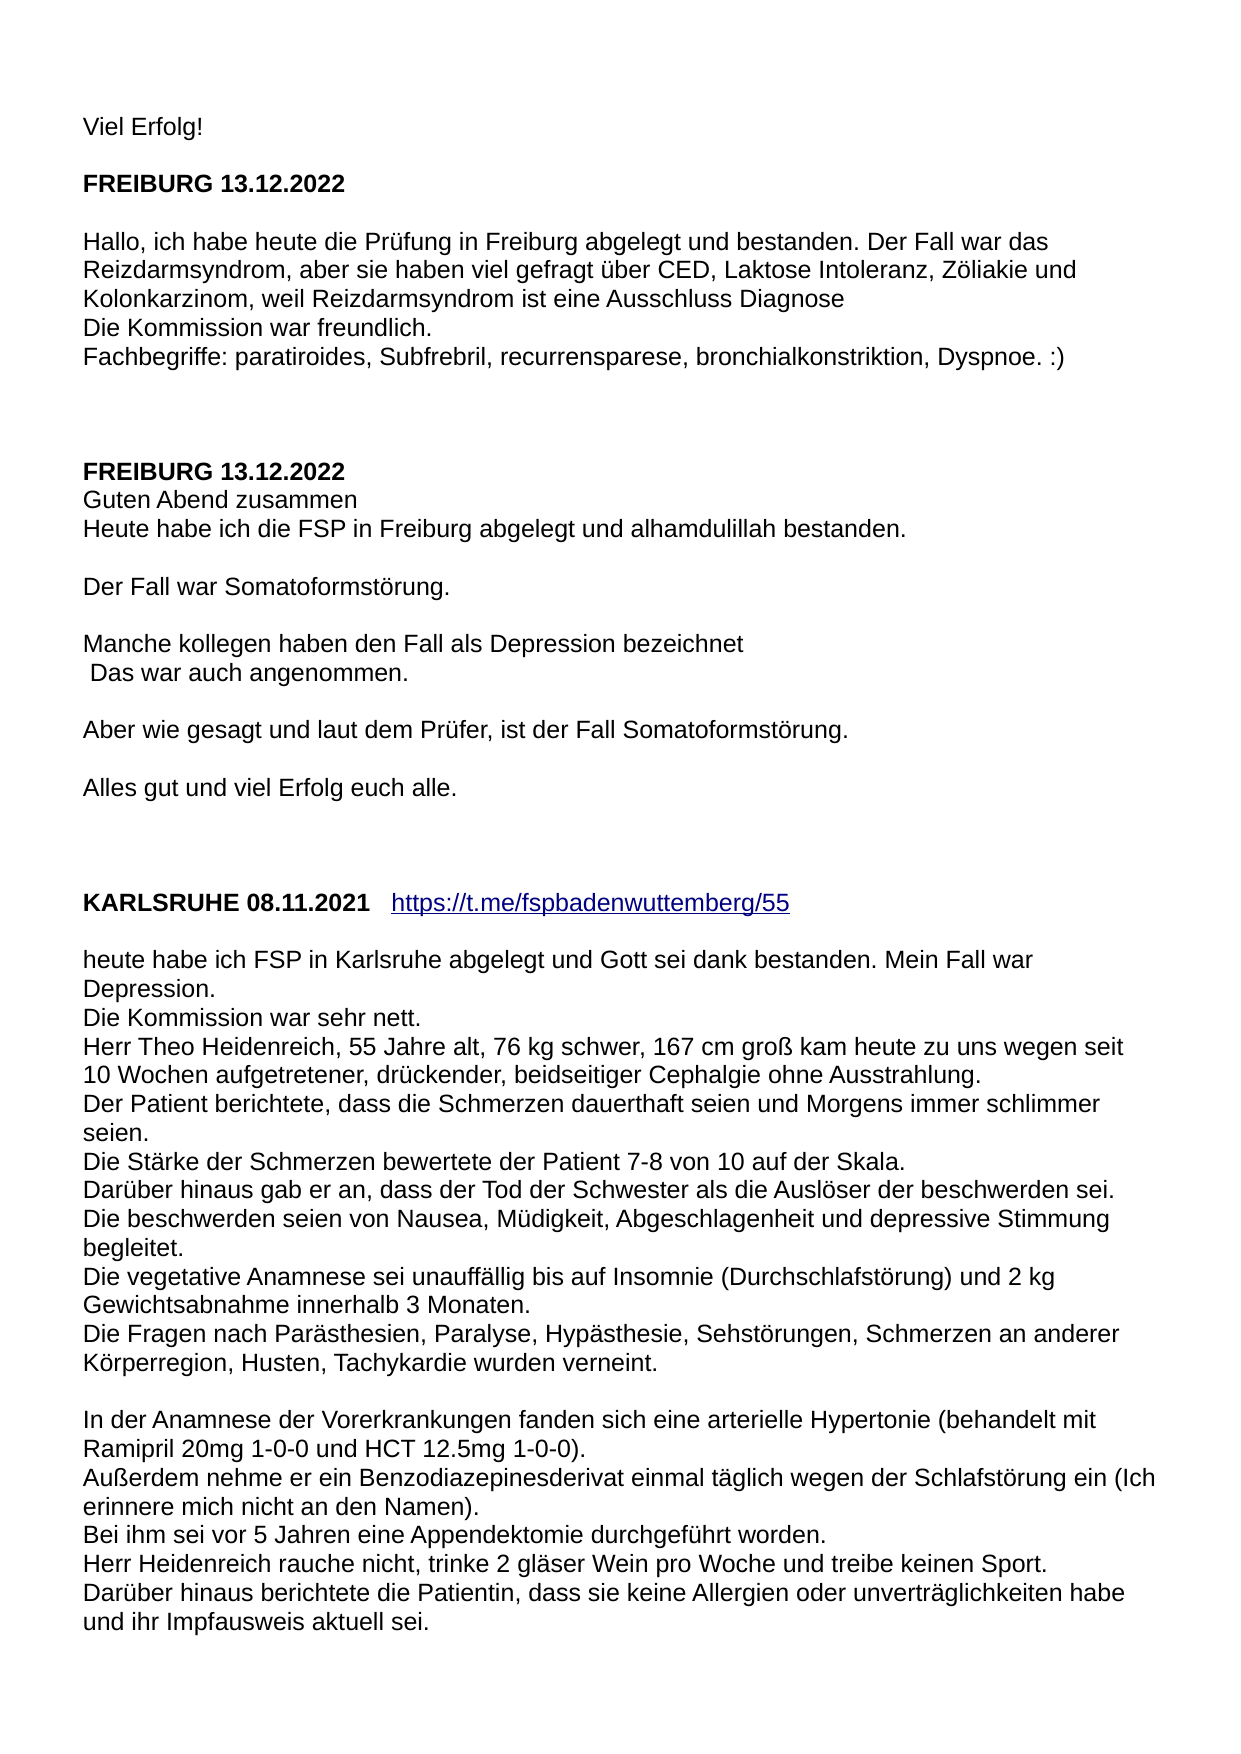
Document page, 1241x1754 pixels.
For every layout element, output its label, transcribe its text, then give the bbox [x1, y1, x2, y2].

text Viel Erfolg! [83, 111, 1157, 140]
text Hallo, ich habe heute die Prüfung in Freiburg abgelegt und bestanden. Der Fall war das Reizdarmsyndrom, aber sie haben viel gefragt über CED, Laktose Intoleranz, Zöliakie und Kolonkarzinom, weil Reizdarmsyndrom ist eine Ausschluss Diagnose [83, 226, 1157, 313]
text Die vegetative Anamnese sei unauffällig bis auf Insomnie (Durchschlafstörung) und 2 kg Gewichtsabnahme innerhalb 3 Monaten. [83, 1261, 1157, 1319]
text heute habe ich FSP in Karlsruhe abgelegt und Gott sei dank bestanden. Mein Fall war Depression. [83, 945, 1157, 1003]
text Aber wie gesagt und laut dem Prüfer, ist der Fall Somatoformstörung. [83, 715, 1157, 744]
text Die Fragen nach Parästhesien, Paralyse, Hypästhesie, Sehstörungen, Schmerzen an anderer Körperregion, Husten, Tachykardie wurden verneint. [83, 1319, 1157, 1376]
text Darüber hinaus gab er an, dass der Tod der Schwester als die Auslöser der beschwerden sei. [83, 1175, 1157, 1204]
text Die Stärke der Schmerzen bewertete der Patient 7-8 von 10 auf der Skala. [83, 1146, 1157, 1175]
text Bei ihm sei vor 5 Jahren eine Appendektomie durchgeführt worden. [83, 1520, 1157, 1549]
text KARLSRUHE 08.11.2021 https://t.me/fspbadenwuttemberg/55 [83, 888, 1157, 916]
text Herr Theo Heidenreich, 55 Jahre alt, 76 kg schwer, 167 cm groß kam heute zu uns wegen seit 10 Wochen aufgetretener, drückender, beidseitiger Cephalgie ohne Ausstrahlung. [83, 1031, 1157, 1089]
text In der Anamnese der Vorerkrankungen fanden sich eine arterielle Hypertonie (behandelt mit Ramipril 20mg 1-0-0 und HCT 12.5mg 1-0-0). [83, 1405, 1157, 1463]
text Die beschwerden seien von Nausea, Müdigkeit, Abgeschlagenheit und depressive Stimmung begleitet. [83, 1204, 1157, 1261]
text Der Fall war Somatoformstörung. [83, 571, 1157, 600]
text Fachbegriffe: paratiroides, Subfrebril, recurrensparese, bronchialkonstriktion, Dyspnoe. :) [83, 341, 1157, 370]
text FREIBURG 13.12.2022 [83, 456, 1157, 485]
text Darüber hinaus berichtete die Patientin, dass sie keine Allergien oder unverträglichkeiten habe und ihr Impfausweis aktuell sei. [83, 1578, 1157, 1635]
text Manche kollegen haben den Fall als Depression bezeichnet [83, 629, 1157, 658]
text Heute habe ich die FSP in Freiburg abgelegt und alhamdulillah bestanden. [83, 514, 1157, 543]
text Die Kommission war sehr nett. [83, 1003, 1157, 1031]
text Herr Heidenreich rauche nicht, trinke 2 gläser Wein pro Woche und treibe keinen Sport. [83, 1549, 1157, 1578]
text Der Patient berichtete, dass die Schmerzen dauerthaft seien und Morgens immer schlimmer seien. [83, 1089, 1157, 1146]
text Guten Abend zusammen [83, 485, 1157, 514]
text Das war auch angenommen. [83, 658, 1157, 686]
text Die Kommission war freundlich. [83, 313, 1157, 341]
text Außerdem nehme er ein Benzodiazepinesderivat einmal täglich wegen der Schlafstörung ein (Ich erinnere mich nicht an den Namen). [83, 1463, 1157, 1520]
text Alles gut und viel Erfolg euch alle. [83, 773, 1157, 801]
text FREIBURG 13.12.2022 [83, 169, 1157, 198]
